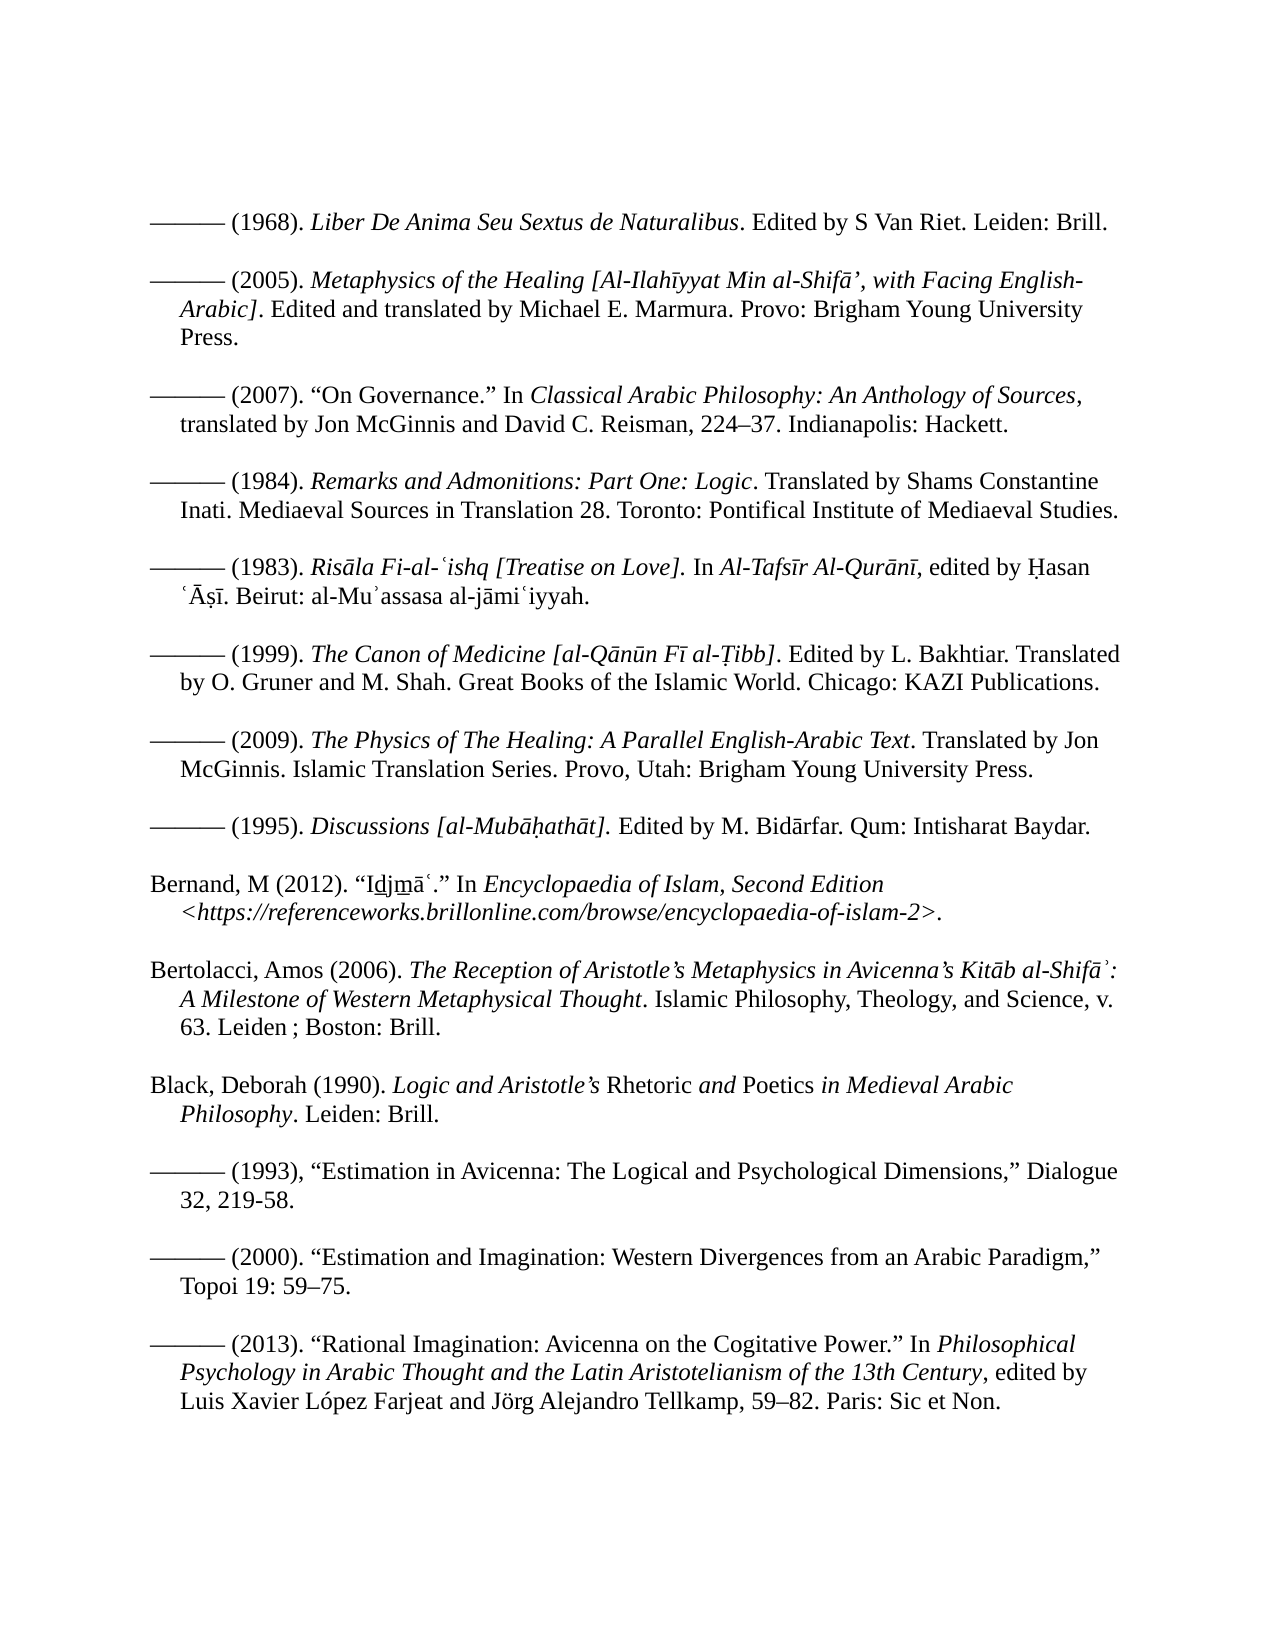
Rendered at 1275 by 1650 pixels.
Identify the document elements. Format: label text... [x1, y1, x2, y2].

text ——— (1968). Liber De Anima Seu Sextus de Naturalibus. Edited by S Van Riet. Leiden: Brill. [150, 207, 1125, 236]
text Bertolacci, Amos (2006). The Reception of Aristotle’s Metaphysics in Avicenna’s Kitāb al-Shifāʾ: A Milestone of Western Metaphysical Thought. Islamic Philosophy, Theology, and Science, v. 63. Leiden ; Boston: Brill. [150, 955, 1125, 1041]
text ——— (2009). The Physics of The Healing: A Parallel English-Arabic Text. Translated by Jon McGinnis. Islamic Translation Series. Provo, Utah: Brigham Young University Press. [150, 725, 1125, 782]
text Black, Deborah (1990). Logic and Aristotle’s Rhetoric and Poetics in Medieval Arabic Philosophy. Leiden: Brill. [150, 1070, 1125, 1127]
text ——— (1999). The Canon of Medicine [al-Qānūn Fī al-Ṭibb]. Edited by L. Bakhtiar. Translated by O. Gruner and M. Shah. Great Books of the Islamic World. Chicago: KAZI Publications. [150, 639, 1125, 696]
text ——— (1984). Remarks and Admonitions: Part One: Logic. Translated by Shams Constantine Inati. Mediaeval Sources in Translation 28. Toronto: Pontifical Institute of Mediaeval Studies. [150, 466, 1125, 524]
text ——— (2007). “On Governance.” In Classical Arabic Philosophy: An Anthology of Sources, translated by Jon McGinnis and David C. Reisman, 224–37. Indianapolis: Hackett. [150, 380, 1125, 437]
text Bernand, M (2012). “Id̲jm̲āʿ.” In Encyclopaedia of Islam, Second Edition <https://referenceworks.brillonline.com/browse/encyclopaedia-of-islam-2>. [150, 869, 1125, 926]
text ——— (2013). “Rational Imagination: Avicenna on the Cogitative Power.” In Philosophical Psychology in Arabic Thought and the Latin Aristotelianism of the 13th Century, edited by Luis Xavier López Farjeat and Jörg Alejandro Tellkamp, 59–82. Paris: Sic et Non. [150, 1329, 1125, 1415]
text ——— (1995). Discussions [al-Mubāḥathāt]. Edited by M. Bidārfar. Qum: Intisharat Baydar. [150, 811, 1125, 840]
text ——— (1983). Risāla Fi-al-ʿishq [Treatise on Love]. In Al-Tafsīr Al-Qurānī, edited by Ḥasan ʿĀṣī. Beirut: al-Muʾassasa al-jāmiʿiyyah. [150, 552, 1125, 610]
text ——— (1993), “Estimation in Avicenna: The Logical and Psychological Dimensions,” Dialogue 32, 219-58. [150, 1156, 1125, 1214]
text ——— (2000). “Estimation and Imagination: Western Divergences from an Arabic Paradigm,” Topoi 19: 59–75. [150, 1242, 1125, 1300]
text ——— (2005). Metaphysics of the Healing [Al-Ilahīyyat Min al-Shifāʼ, with Facing English-Arabic]. Edited and translated by Michael E. Marmura. Provo: Brigham Young University Press. [150, 265, 1125, 351]
